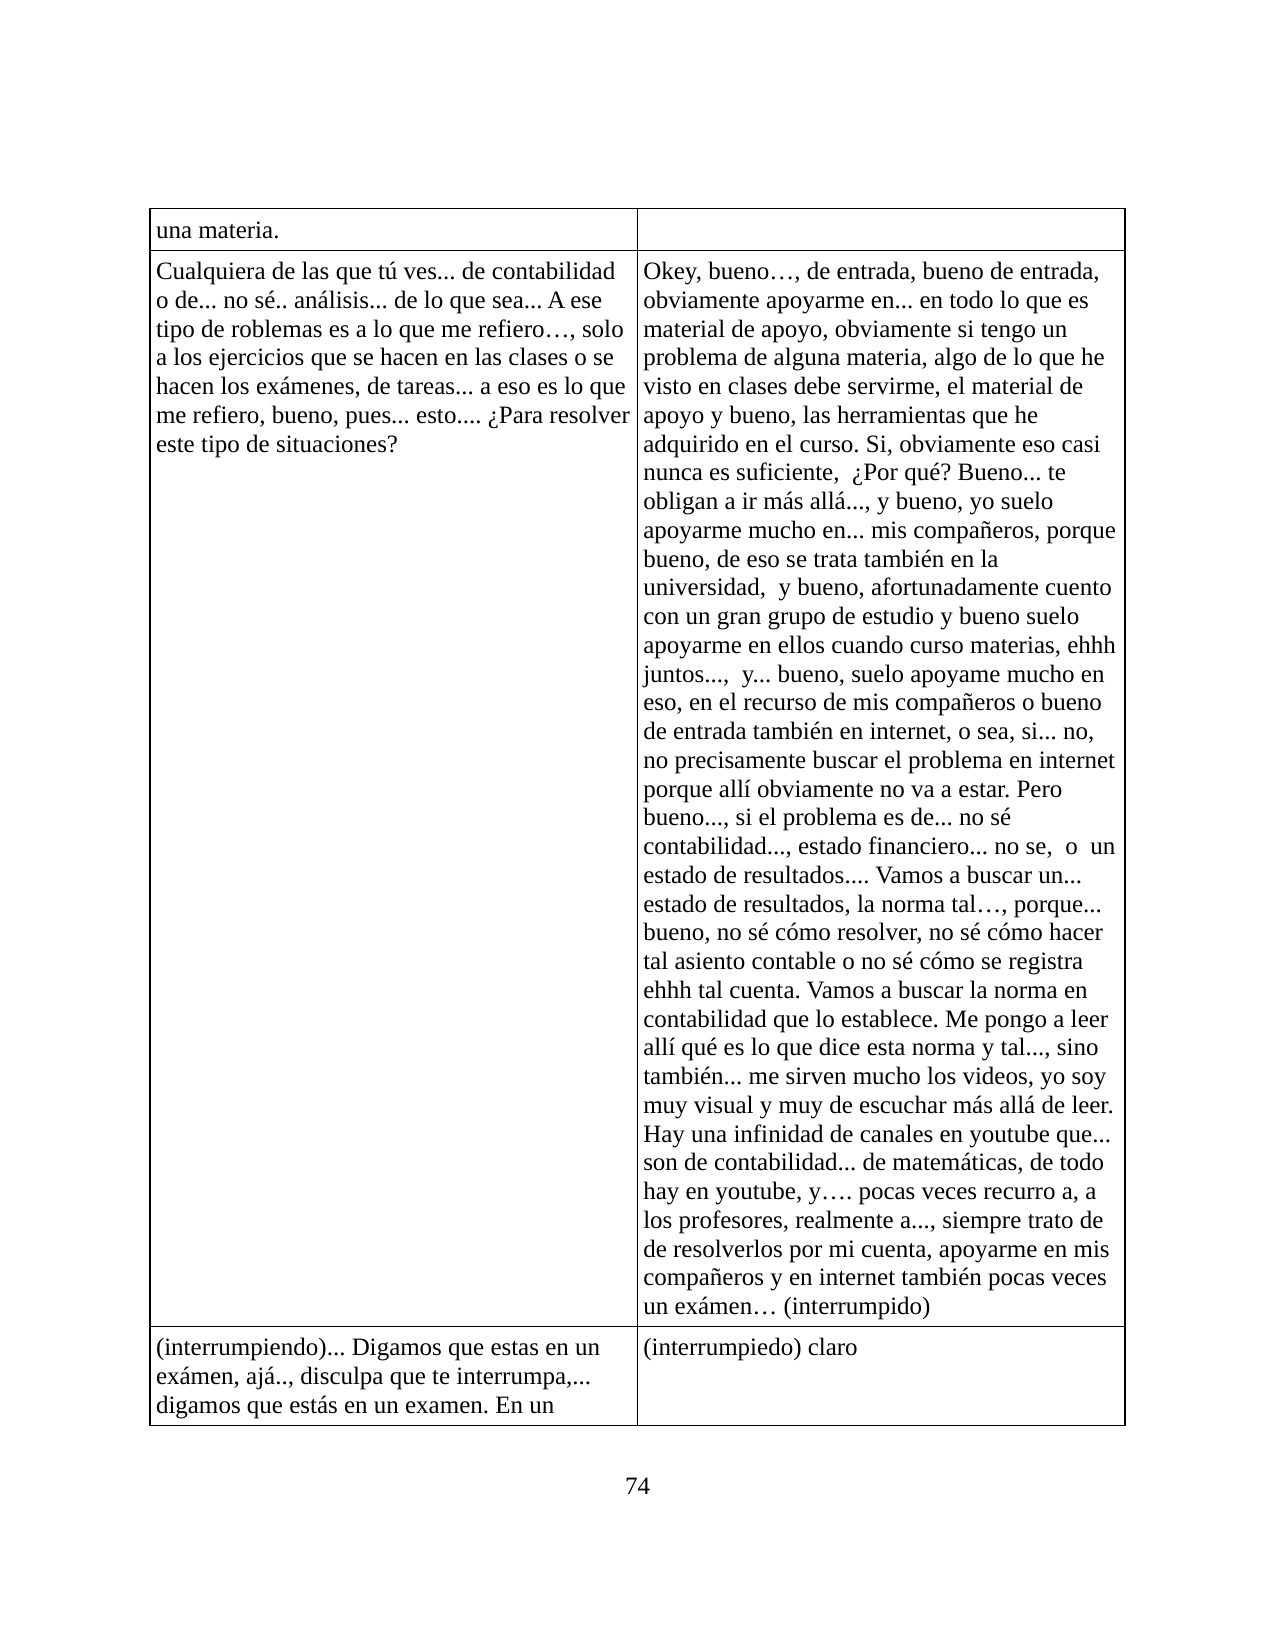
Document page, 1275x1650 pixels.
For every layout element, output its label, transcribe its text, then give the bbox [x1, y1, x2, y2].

table_cell una materia. [151, 209, 637, 249]
table_cell (interrumpiendo)... Digamos que estas en un exámen, ajá.., disculpa que te interrumpa,... digamos que estás en un examen. En un [151, 1327, 637, 1424]
table_cell Cualquiera de las que tú ves... de contabilidad o de... no sé.. análisis... de lo que sea... A ese tipo de roblemas es a lo que me refiero…, solo a los ejercicios que se hacen en las clases o se hacen los exámenes, de tareas... a eso es lo que me refiero, bueno, pues... esto.... ¿Para resolver este tipo de situaciones? [151, 251, 637, 1326]
table_cell Okey, bueno…, de entrada, bueno de entrada, obviamente apoyarme en... en todo lo que es material de apoyo, obviamente si tengo un problema de alguna materia, algo de lo que he visto en clases debe servirme, el material de apoyo y bueno, las herramientas que he adquirido en el curso. Si, obviamente eso casi nunca es suficiente, ¿Por qué? Bueno... te obligan a ir más allá..., y bueno, yo suelo apoyarme mucho en... mis compañeros, porque bueno, de eso se trata también en la universidad, y bueno, afortunadamente cuento con un gran grupo de estudio y bueno suelo apoyarme en ellos cuando curso materias, ehhh juntos..., y... bueno, suelo apoyame mucho en eso, en el recurso de mis compañeros o bueno de entrada también en internet, o sea, si... no, no precisamente buscar el problema en internet porque allí obviamente no va a estar. Pero bueno..., si el problema es de... no sé contabilidad..., estado financiero... no se, o un estado de resultados.... Vamos a buscar un... estado de resultados, la norma tal…, porque... bueno, no sé cómo resolver, no sé cómo hacer tal asiento contable o no sé cómo se registra ehhh tal cuenta. Vamos a buscar la norma en contabilidad que lo establece. Me pongo a leer allí qué es lo que dice esta norma y tal..., sino también... me sirven mucho los videos, yo soy muy visual y muy de escuchar más allá de leer. Hay una infinidad de canales en youtube que... son de contabilidad... de matemáticas, de todo hay en youtube, y…. pocas veces recurro a, a los profesores, realmente a..., siempre trato de de resolverlos por mi cuenta, apoyarme en mis compañeros y en internet también pocas veces un exámen… (interrumpido) [638, 251, 1124, 1326]
table_cell (interrumpiedo) claro [638, 1327, 1124, 1424]
table_cell [638, 209, 1124, 249]
